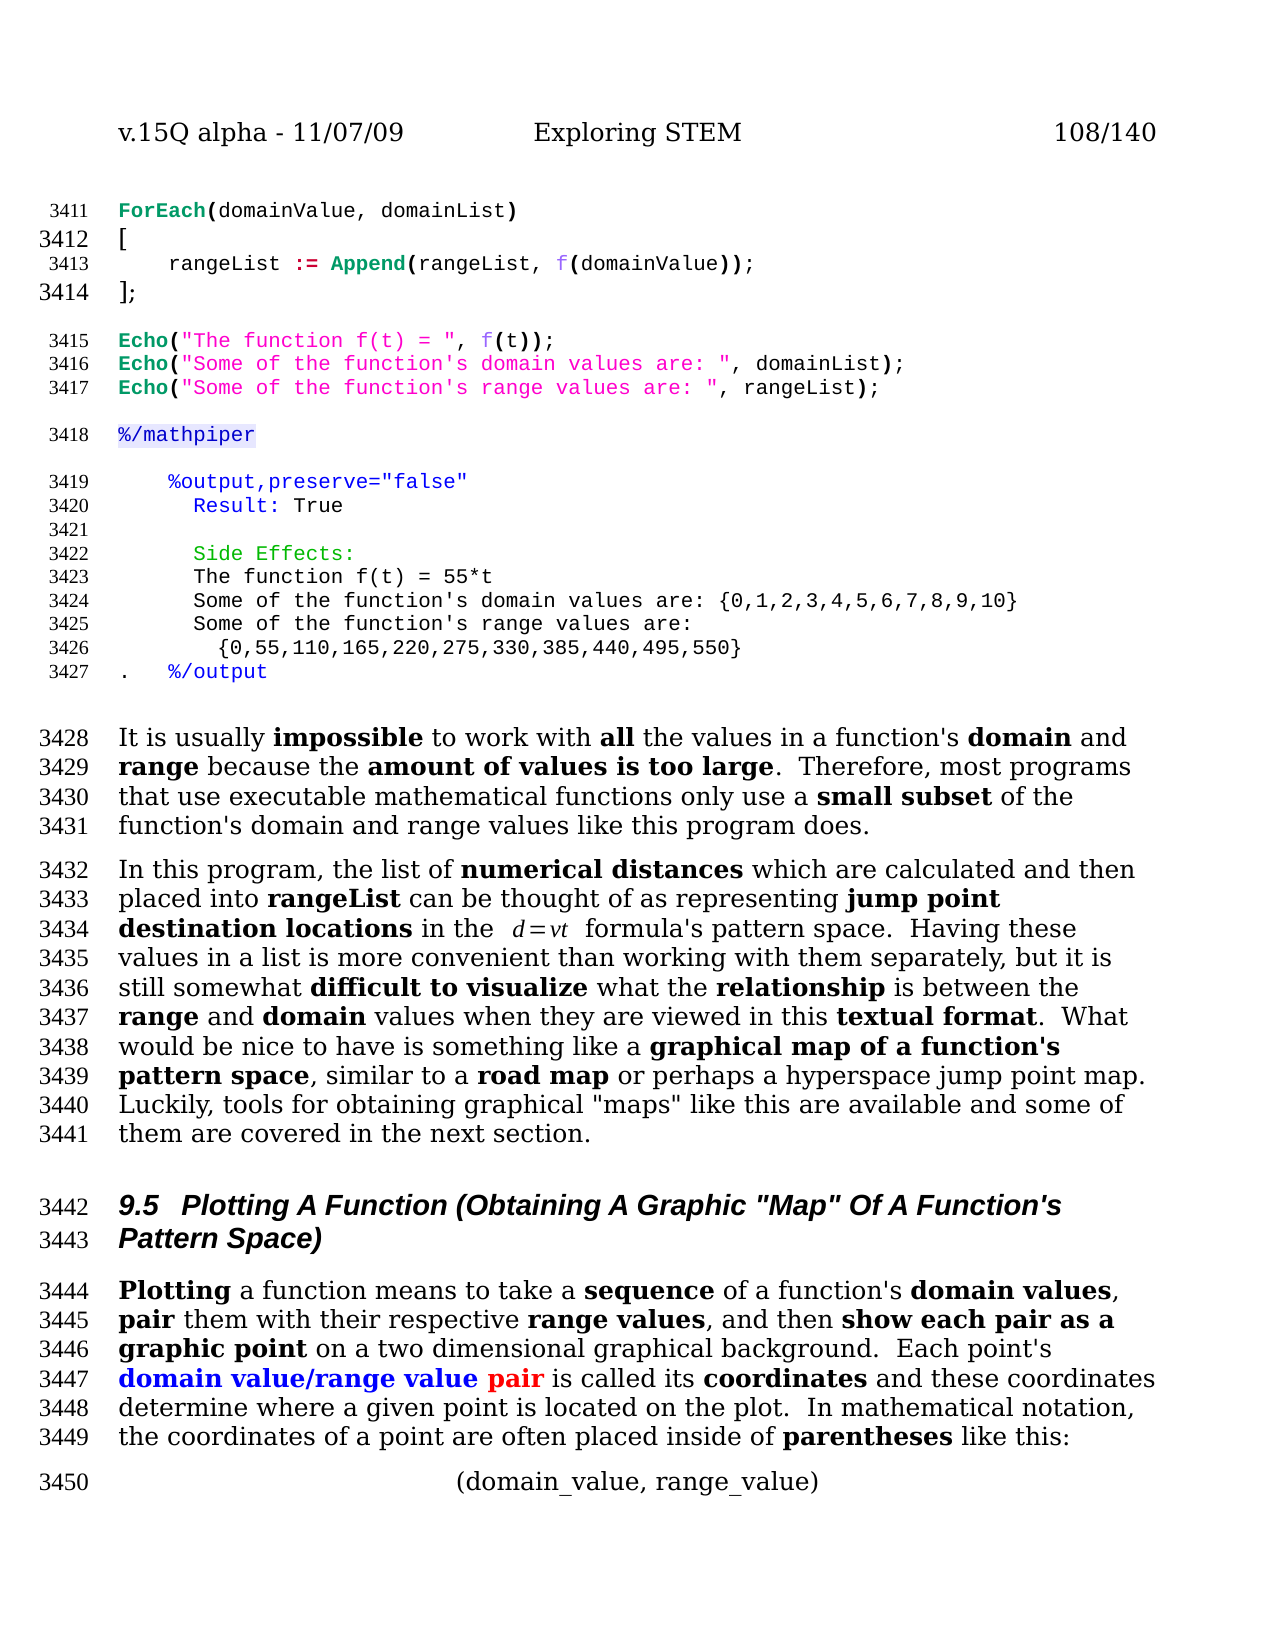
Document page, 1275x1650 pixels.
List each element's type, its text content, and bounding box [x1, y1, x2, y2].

text The function f(t) = 55*t [118, 566, 1157, 590]
text Result: True [118, 495, 1157, 519]
text Echo("Some of the function's range values are: ", rangeList); [118, 377, 1157, 401]
text Echo("The function f(t) = ", f(t)); [118, 330, 1157, 353]
text rangeList := Append(rangeList, f(domainValue)); [118, 253, 1157, 277]
text It is usually impossible to work with all the values in a function's domain and range because the amount of values is too large. Therefore, most programs that use executable mathematical functions only use a small subset of the function's domain and range values like this program does. [118, 723, 1157, 840]
text . %/output [118, 661, 1157, 684]
text %/mathpiper [118, 424, 1157, 448]
text ForEach(domainValue, domainList) [118, 200, 1157, 224]
subtitle Plotting A Function (Obtaining A Graphic "Map" Of A Function's Pattern Space) [118, 1188, 1157, 1255]
text Some of the function's domain values are: {0,1,2,3,4,5,6,7,8,9,10} [118, 590, 1157, 613]
text ]; [118, 277, 1157, 306]
text Some of the function's range values are: [118, 613, 1157, 637]
text [ [118, 224, 1157, 253]
text {0,55,110,165,220,275,330,385,440,495,550} [118, 637, 1157, 661]
text (domain_value, range_value) [118, 1467, 1157, 1496]
text Plotting a function means to take a sequence of a function's domain values, pair them with their respective range values, and then show each pair as a graphic point on a two dimensional graphical background. Each point's domain value/range value pair is called its coordinates and these coordinates determine where a given point is located on the plot. In mathematical notation, the coordinates of a point are often placed inside of parentheses like this: [118, 1276, 1157, 1452]
text %output,preserve="false" [118, 472, 1157, 495]
text Echo("Some of the function's domain values are: ", domainList); [118, 353, 1157, 377]
text Side Effects: [118, 542, 1157, 566]
text In this program, the list of numerical distances which are calculated and then placed into rangeList can be thought of as representing jump point destination locations in theformula's pattern space. Having these values in a list is more convenient than working with them separately, but it is still somewhat difficult to visualize what the relationship is between the range and domain values when they are viewed in this textual format. What would be nice to have is something like a graphical map of a function's pattern space, similar to a road map or perhaps a hyperspace jump point map. Luckily, tools for obtaining graphical "maps" like this are available and some of them are covered in the next section. [118, 855, 1157, 1149]
